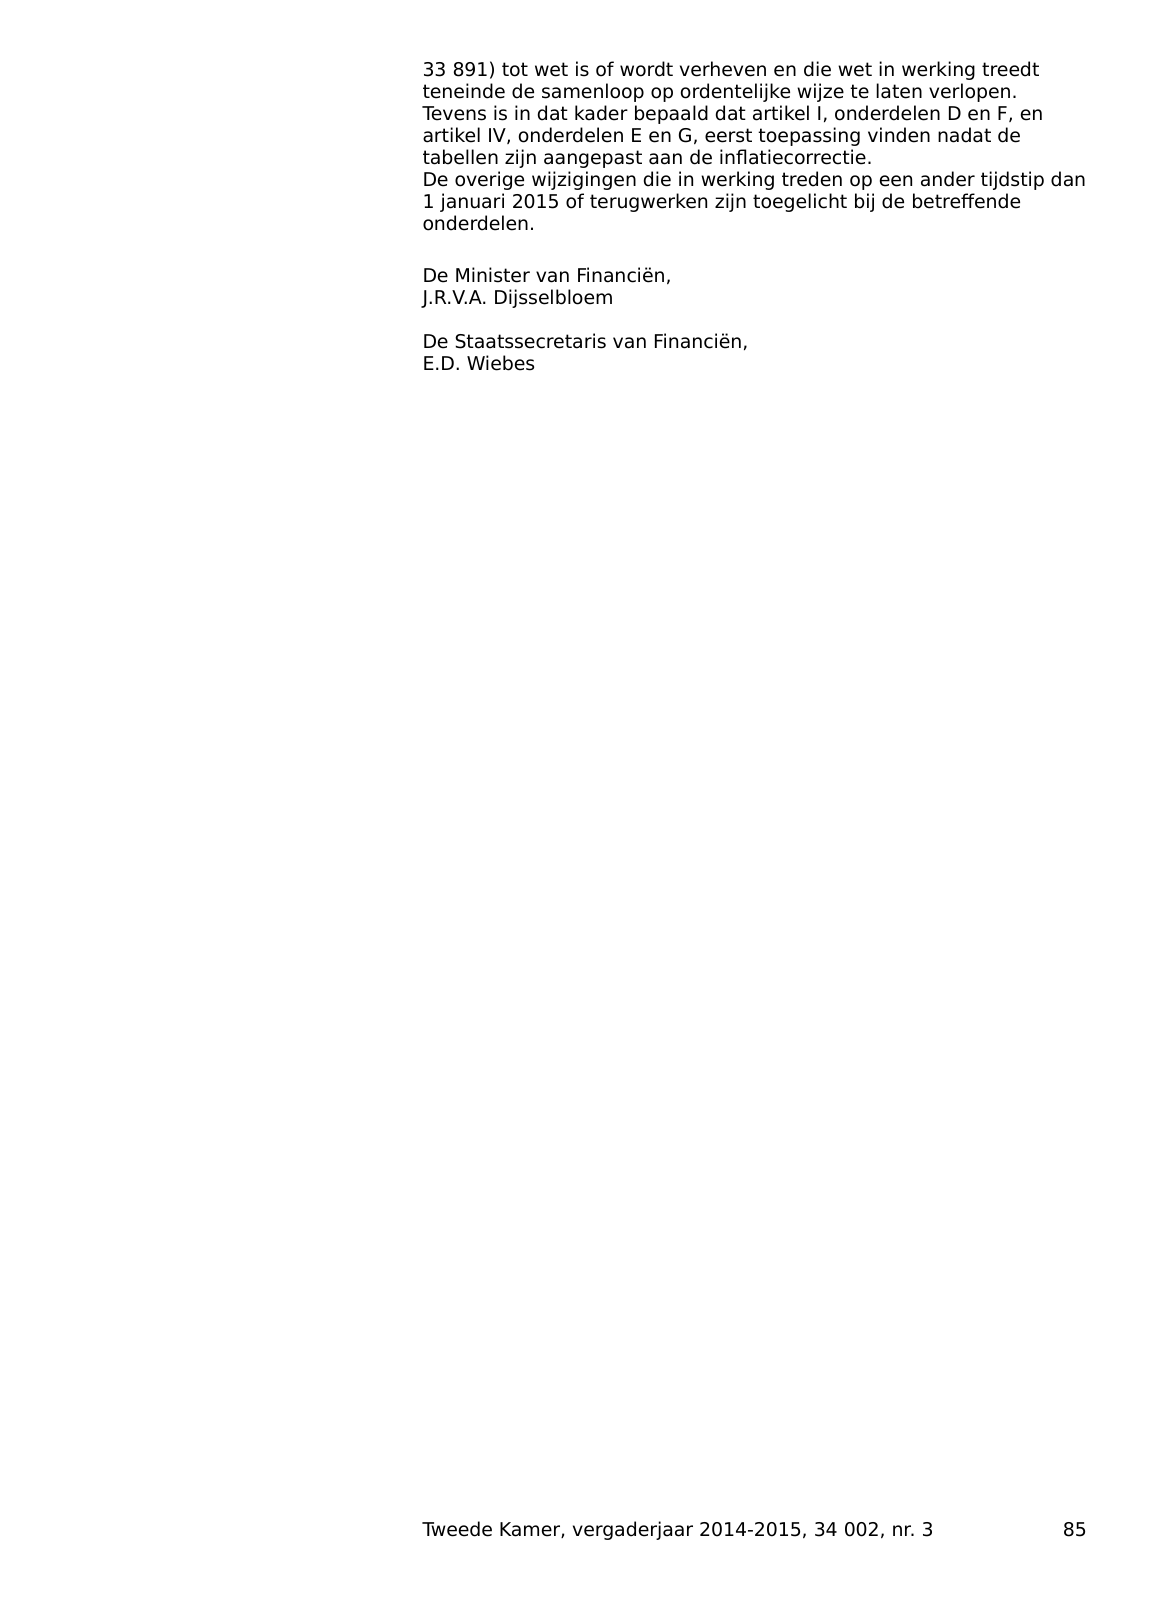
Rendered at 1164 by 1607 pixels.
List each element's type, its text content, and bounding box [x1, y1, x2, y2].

text De overige wijzigingen die in werking treden op een ander tijdstip dan 1 januari 2015 of terugwerken zijn toegelicht bij de betreffende onderdelen. [422, 169, 1087, 235]
text De Minister van Financiën, J.R.V.A. Dijsselbloem [422, 265, 1087, 309]
text 33 891) tot wet is of wordt verheven en die wet in werking treedt teneinde de samenloop op ordentelijke wijze te laten verlopen. Tevens is in dat kader bepaald dat artikel I, onderdelen D en F, en artikel IV, onderdelen E en G, eerst toepassing vinden nadat de tabellen zijn aangepast aan de inflatiecorrectie. [422, 59, 1087, 169]
text De Staatssecretaris van Financiën, E.D. Wiebes [422, 331, 1087, 375]
